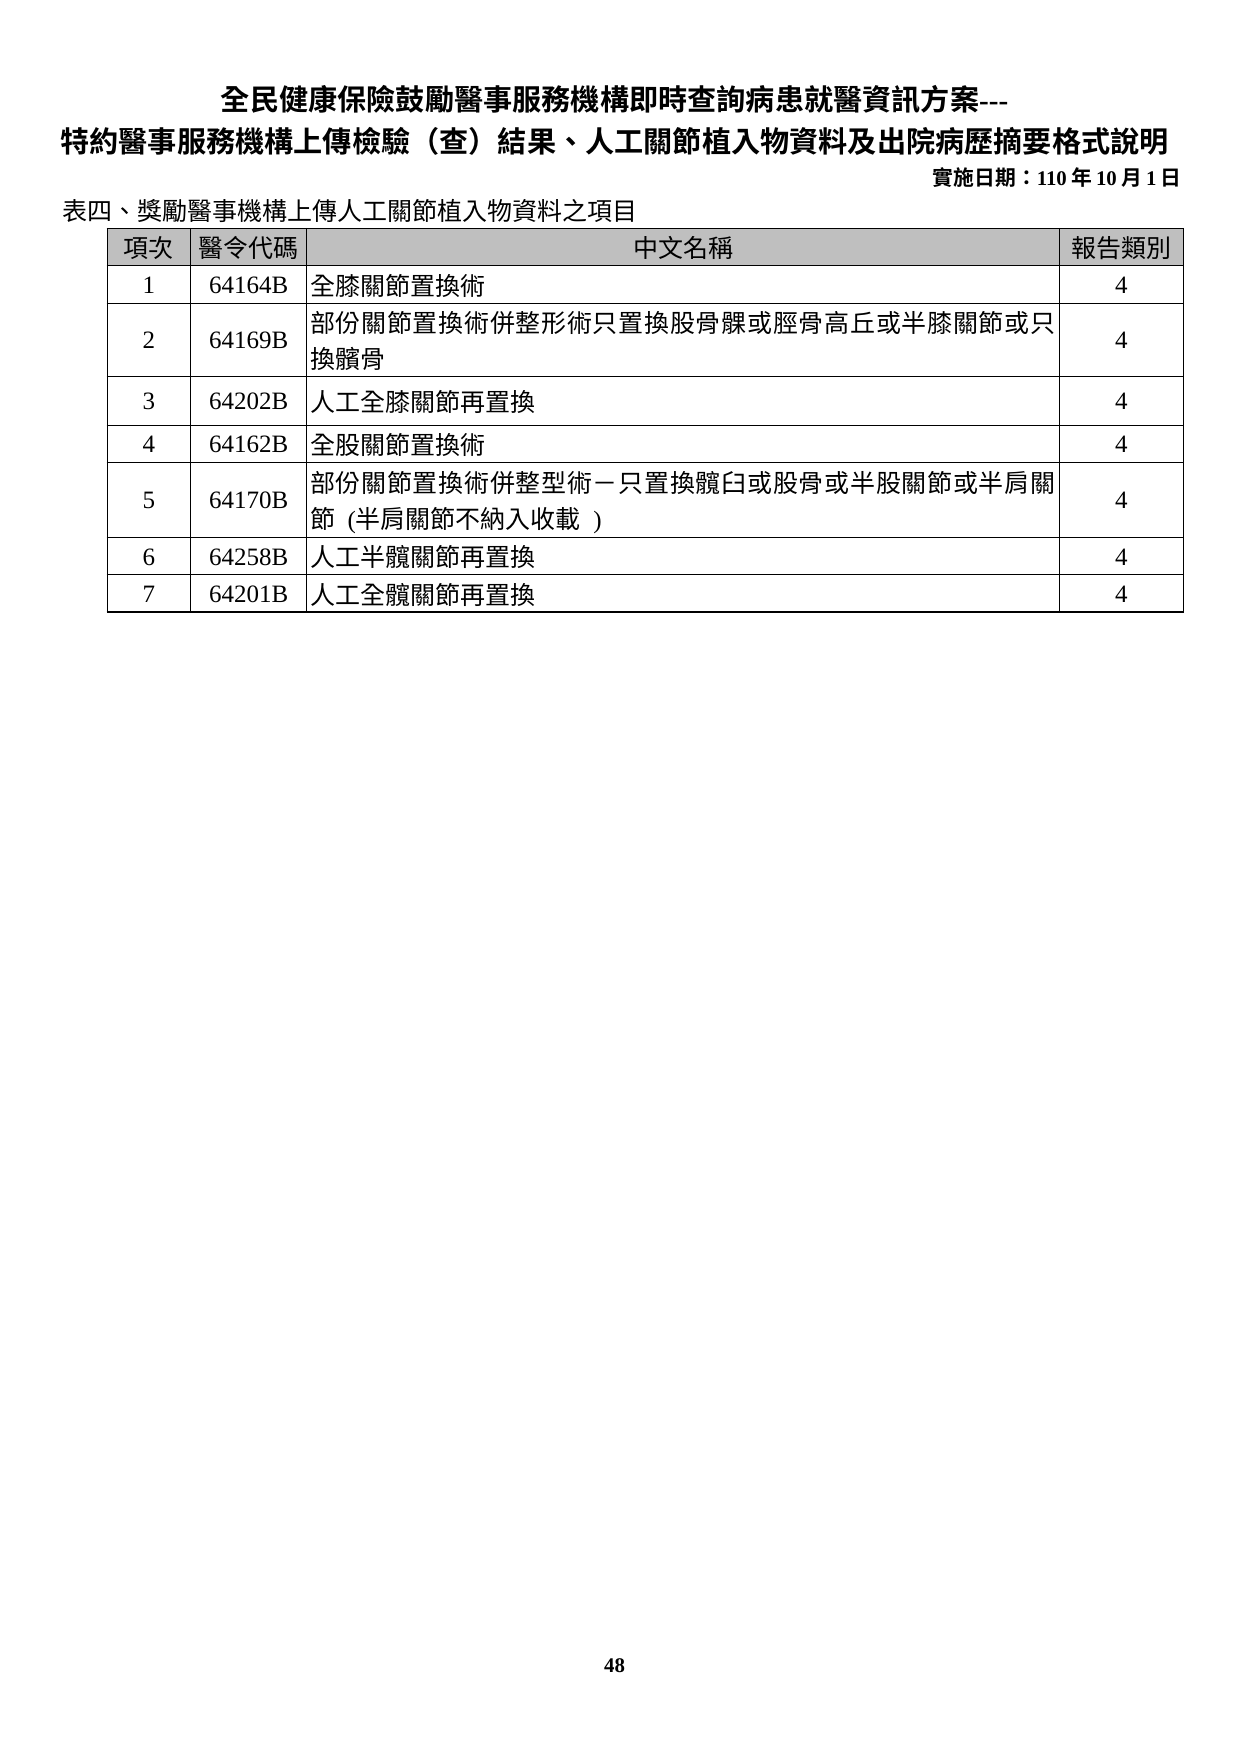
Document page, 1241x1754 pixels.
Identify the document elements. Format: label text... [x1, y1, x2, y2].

table_cell 人工全髖關節再置換 [307, 575, 1059, 611]
table_cell 64201B [191, 575, 306, 611]
table_cell 全膝關節置換術 [307, 266, 1059, 302]
text 表四、獎勵醫事機構上傳人工關節植入物資料之項目 [62, 192, 1181, 228]
table_cell 部份關節置換術併整型術－只置換髖臼或股骨或半股關節或半肩關節 (半肩關節不納入收載 ) [307, 463, 1059, 537]
table_cell 64170B [191, 463, 306, 537]
table_cell 4 [1060, 575, 1183, 611]
table_cell 部份關節置換術併整形術只置換股骨髁或脛骨高丘或半膝關節或只換髕骨 [307, 304, 1059, 376]
table_cell [1184, 376, 1194, 424]
table_cell 全股關節置換術 [307, 426, 1059, 462]
table_cell [1195, 376, 1240, 424]
table_cell 4 [1060, 426, 1183, 462]
table_cell [1184, 265, 1194, 302]
table_header 中文名稱 [307, 229, 1059, 265]
table_cell [107, 611, 1194, 646]
table_cell [1184, 425, 1194, 462]
table_cell [1195, 462, 1240, 537]
table_cell [1184, 574, 1194, 611]
table_header [1195, 228, 1240, 265]
table_cell 6 [108, 538, 190, 574]
table_cell [1195, 537, 1240, 574]
table_cell 64164B [191, 266, 306, 302]
table_cell 4 [1060, 377, 1183, 424]
table_cell [1195, 303, 1240, 376]
table_header 項次 [108, 229, 190, 265]
table_header 醫令代碼 [191, 229, 306, 265]
table_cell 7 [108, 575, 190, 611]
table_header 報告類別 [1060, 229, 1183, 265]
table_cell 64258B [191, 538, 306, 574]
table_cell 4 [1060, 463, 1183, 537]
table_cell [1195, 265, 1240, 302]
table_cell [1184, 303, 1194, 376]
table_cell 人工半髖關節再置換 [307, 538, 1059, 574]
table_cell 64162B [191, 426, 306, 462]
table_cell 4 [1060, 538, 1183, 574]
table_cell 3 [108, 377, 190, 424]
table_cell [1195, 611, 1240, 646]
table_cell 4 [1060, 266, 1183, 302]
table_cell [1195, 425, 1240, 462]
table_cell 2 [108, 304, 190, 376]
table_cell [1184, 537, 1194, 574]
table_header [1184, 228, 1194, 265]
table_cell 5 [108, 463, 190, 537]
table_cell 4 [108, 426, 190, 462]
table_cell 64169B [191, 304, 306, 376]
table_cell [1195, 574, 1240, 611]
table_cell 4 [1060, 304, 1183, 376]
table_cell [1184, 462, 1194, 537]
table_cell 人工全膝關節再置換 [307, 377, 1059, 424]
table_cell 1 [108, 266, 190, 302]
table_cell 64202B [191, 377, 306, 424]
